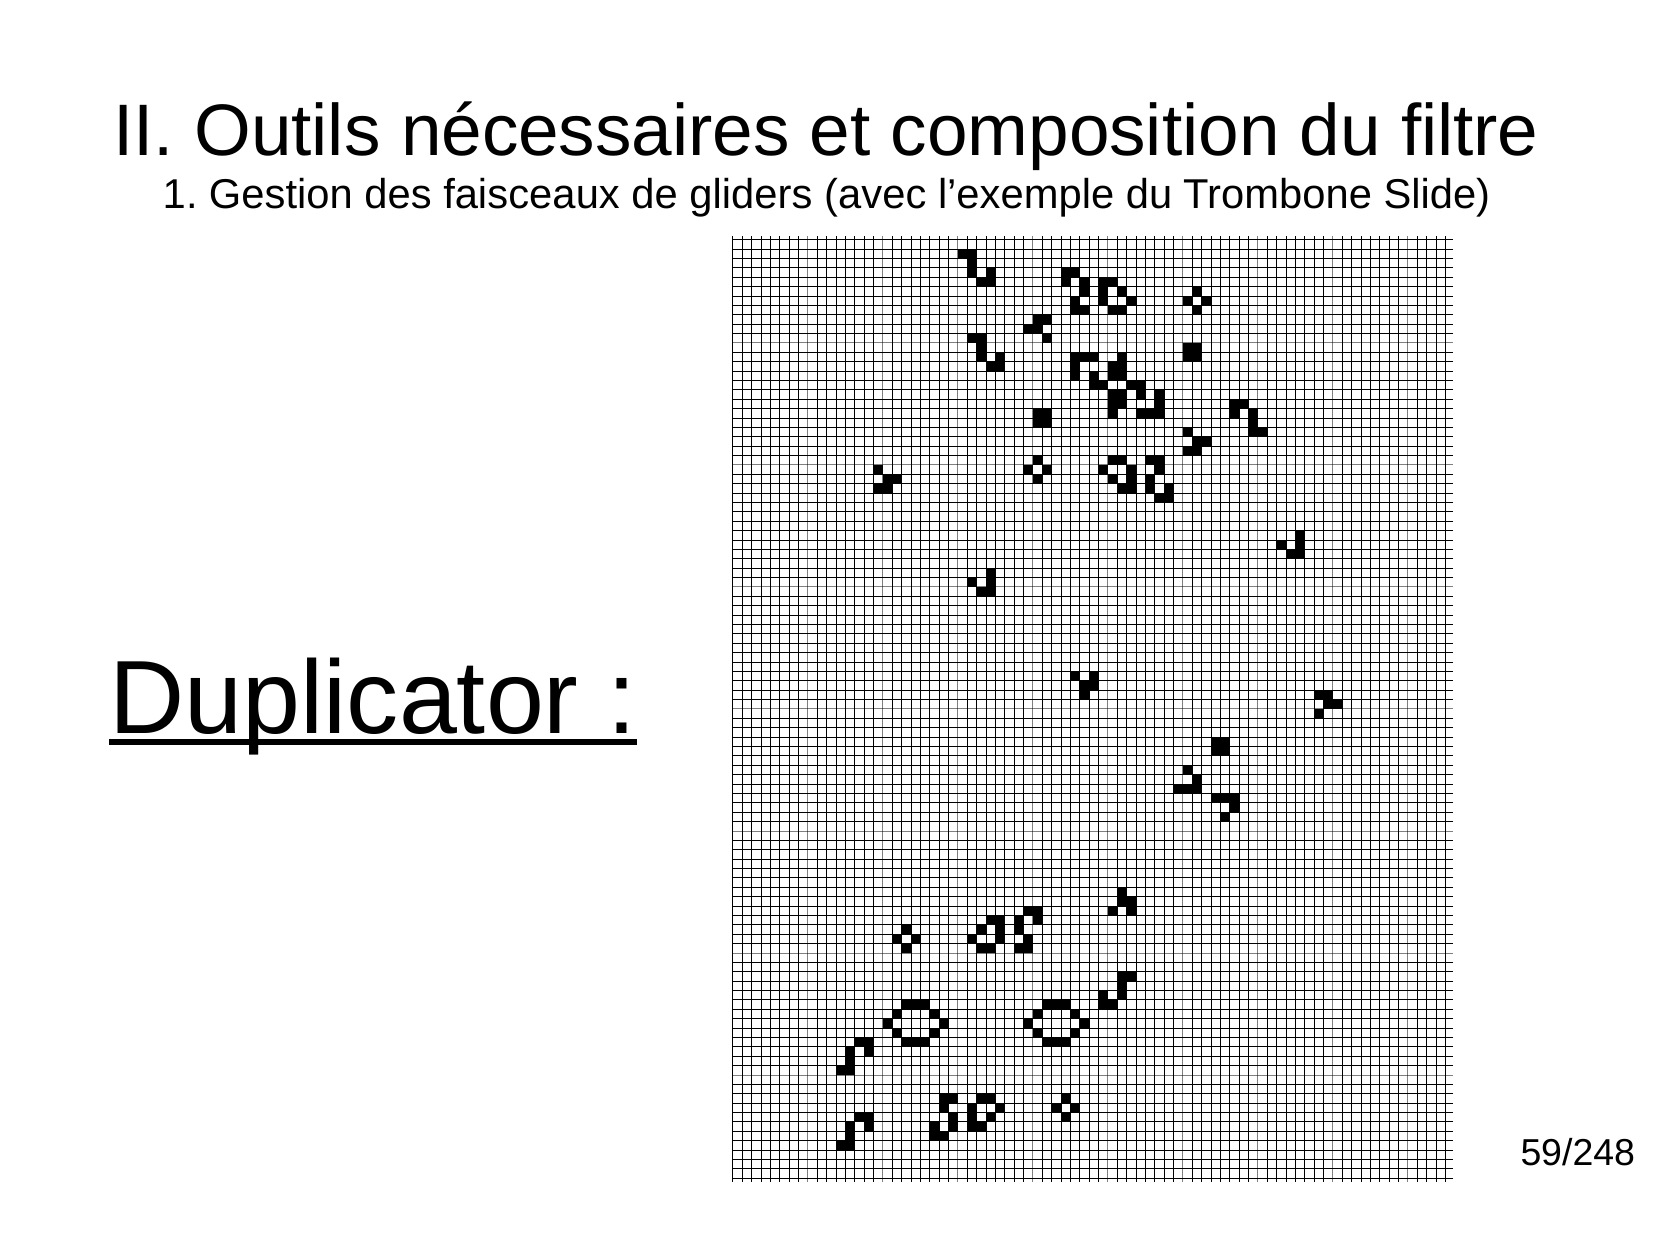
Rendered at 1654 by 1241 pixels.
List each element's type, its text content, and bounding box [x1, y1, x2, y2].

title II. Outils nécessaires et composition du filtre 1. Gestion des faisceaux de gliders (avec l’exemple du Trombone Slide) [82, 49, 1571, 257]
text_box <number>/248 [1505, 1124, 1654, 1182]
text_box Duplicator : [94, 631, 652, 763]
picture [732, 236, 1453, 1182]
